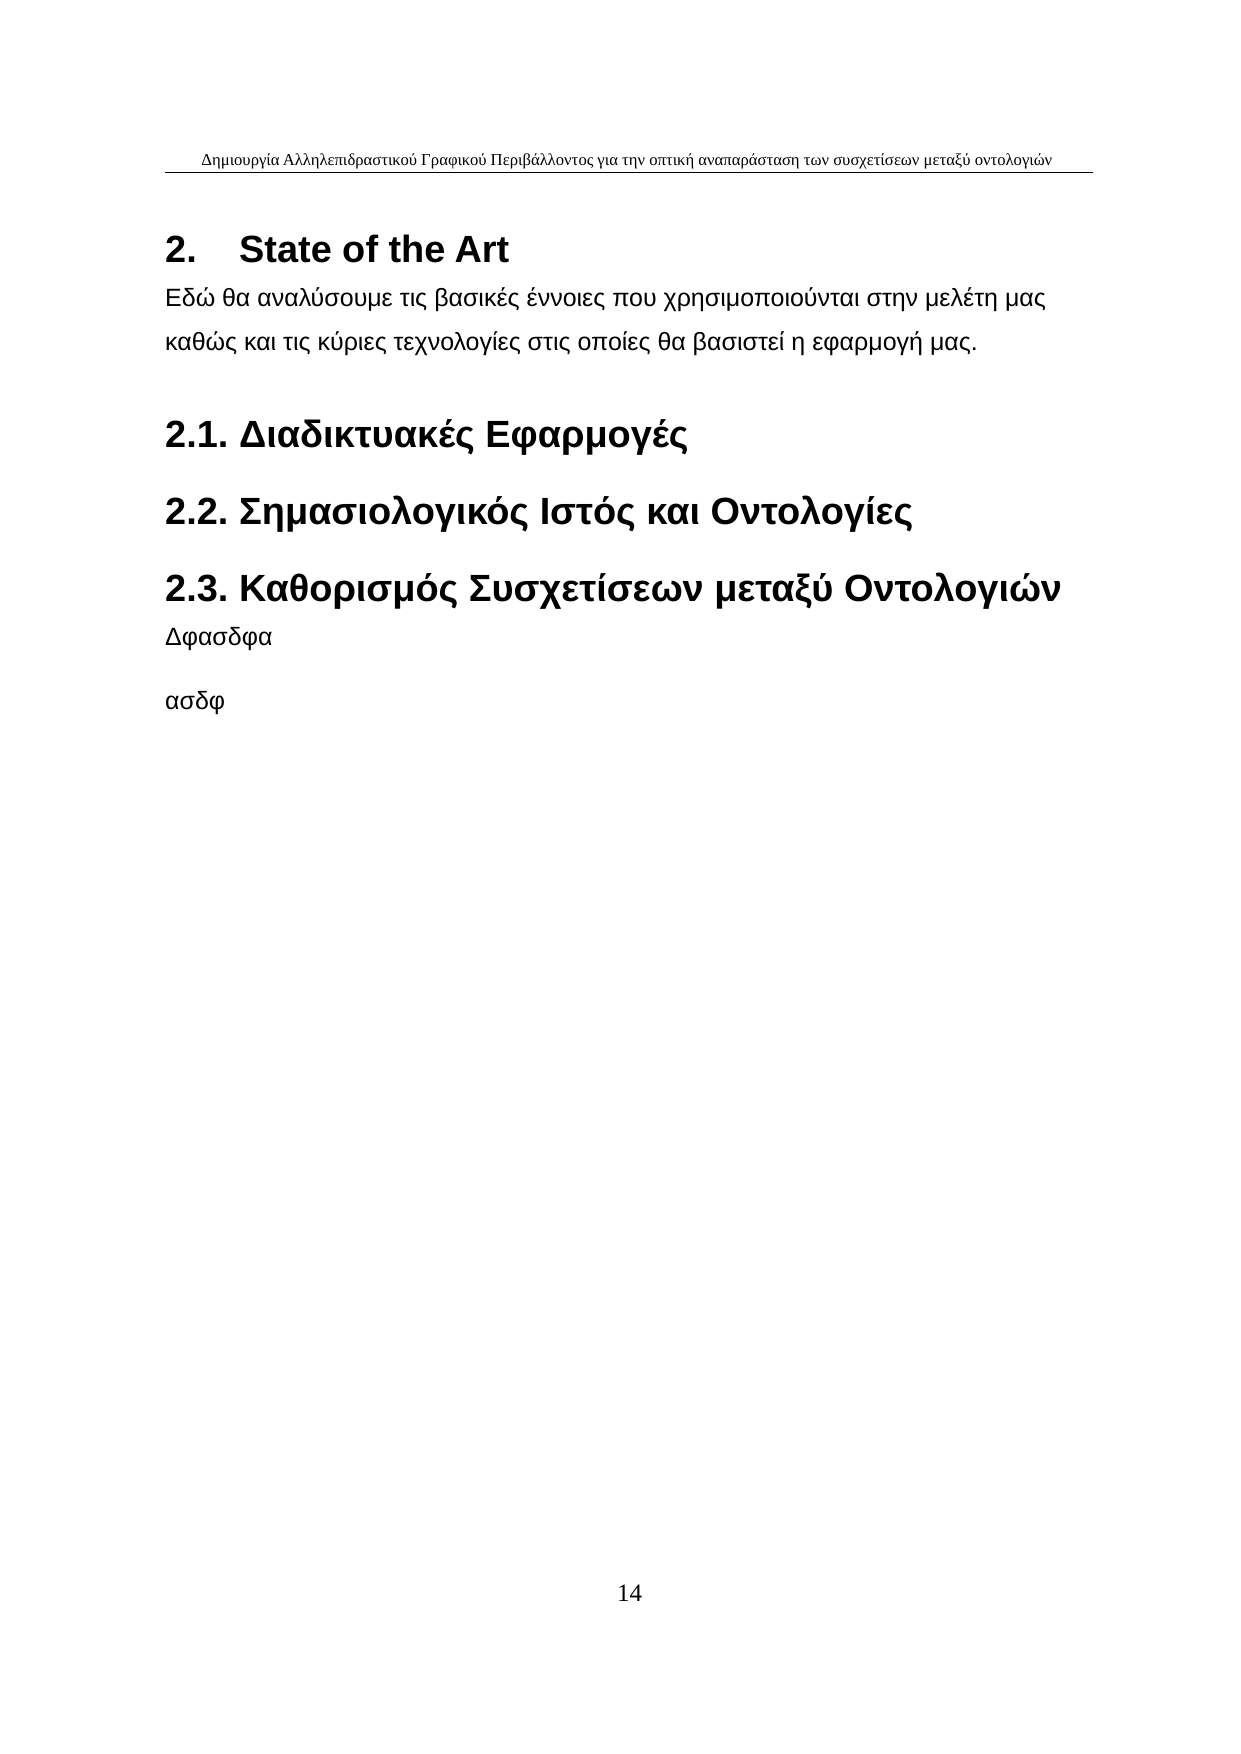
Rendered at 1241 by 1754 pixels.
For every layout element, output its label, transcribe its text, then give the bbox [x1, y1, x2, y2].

subtitle Καθορισμός Συσχετίσεων μεταξύ Οντολογιών [165, 566, 1093, 609]
text Δφασδφα [165, 622, 1093, 651]
text ασδφ [165, 686, 1093, 715]
subtitle Διαδικτυακές Εφαρμογές [165, 412, 1093, 455]
subtitle State of the Art [165, 227, 1093, 271]
subtitle Σημασιολογικός Ιστός και Οντολογίες [165, 489, 1093, 532]
text Εδώ θα αναλύσουμε τις βασικές έννοιες που χρησιμοποιούνται στην μελέτη μας καθώς και τις κύριες τεχνολογίες στις οποίες θα βασιστεί η εφαρμογή μας. [165, 283, 1093, 355]
